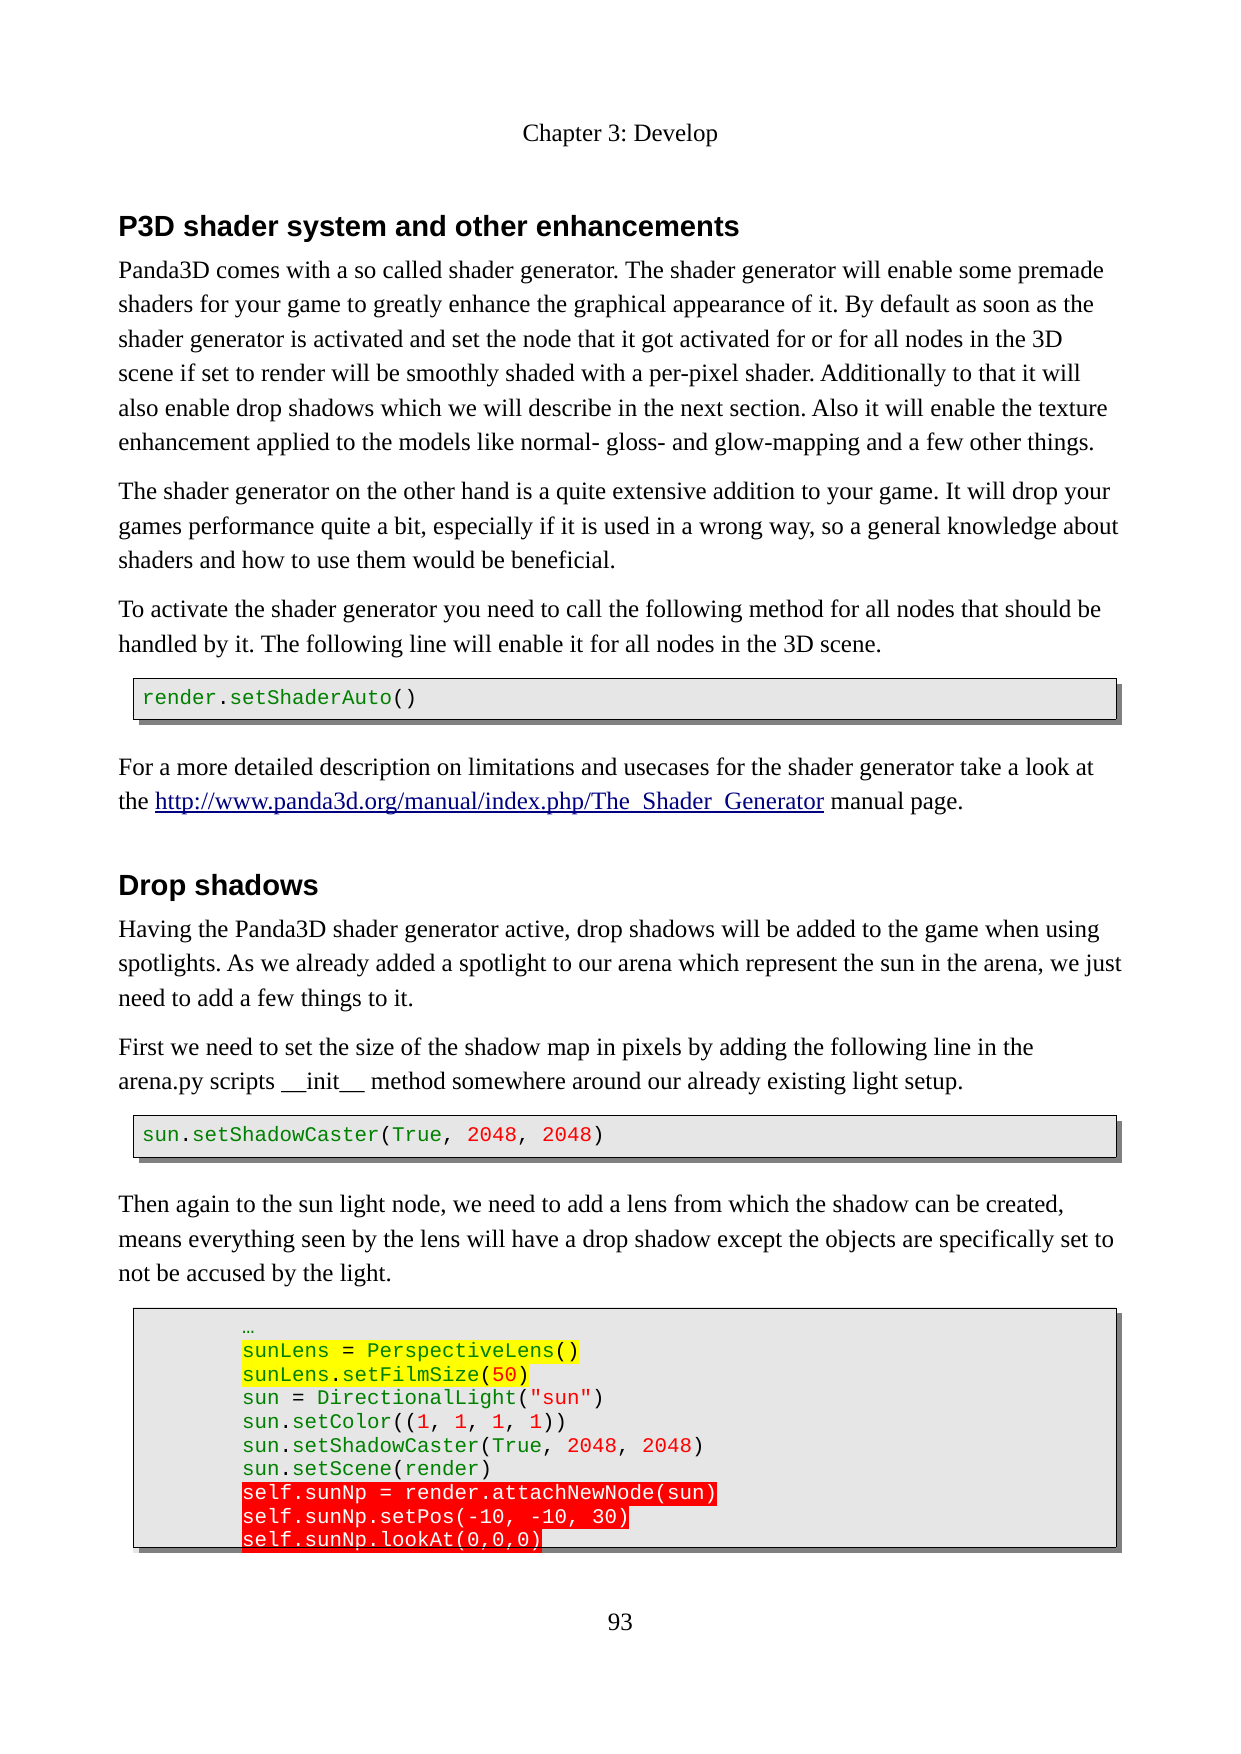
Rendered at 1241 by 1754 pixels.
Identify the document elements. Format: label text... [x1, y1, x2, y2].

text … [134, 1309, 1116, 1331]
text self.sunNp = render.attachNewNode(sun) [134, 1473, 1116, 1497]
text sunLens.setFilmSize(50) [134, 1355, 1116, 1378]
text render.setShaderAuto() [134, 679, 1116, 719]
text First we need to set the size of the shadow map in pixels by adding the following line in the arena.py scripts __init__ method somewhere around our already existing light setup. [118, 1032, 1122, 1095]
text For a more detailed description on limitations and usecases for the shader generator take a look at the http://www.panda3d.org/manual/index.php/The_Shader_Generator manual page. [118, 752, 1122, 815]
text sun.setScene(render) [134, 1449, 1116, 1473]
text sun.setColor((1, 1, 1, 1)) [134, 1402, 1116, 1426]
subtitle P3D shader system and other enhancements [118, 209, 1122, 242]
text The shader generator on the other hand is a quite extensive addition to your game. It will drop your games performance quite a bit, especially if it is used in a wrong way, so a general knowledge about shaders and how to use them would be beneficial. [118, 476, 1122, 574]
text self.sunNp.lookAt(0,0,0) [134, 1520, 1116, 1547]
text To activate the shader generator you need to call the following method for all nodes that should be handled by it. The following line will enable it for all nodes in the 3D scene. [118, 594, 1122, 657]
text Then again to the sun light node, we need to add a lens from which the shadow can be created, means everything seen by the lens will have a drop shadow except the objects are specifically set to not be accused by the light. [118, 1189, 1122, 1287]
text sun = DirectionalLight("sun") [134, 1378, 1116, 1402]
text Having the Panda3D shader generator active, drop shadows will be added to the game when using spotlights. As we already added a spotlight to our arena which represent the sun in the arena, we just need to add a few things to it. [118, 914, 1122, 1012]
subtitle Drop shadows [118, 868, 1122, 901]
text Panda3D comes with a so called shader generator. The shader generator will enable some premade shaders for your game to greatly enhance the graphical appearance of it. By default as soon as the shader generator is activated and set the node that it got activated for or for all nodes in the 3D scene if set to render will be smoothly shaded with a per-pixel shader. Additionally to that it will also enable drop shadows which we will describe in the next section. Also it will enable the texture enhancement applied to the models like normal- gloss- and glow-mapping and a few other things. [118, 255, 1122, 456]
text sun.setShadowCaster(True, 2048, 2048) [134, 1116, 1116, 1157]
text sun.setShadowCaster(True, 2048, 2048) [134, 1426, 1116, 1449]
text self.sunNp.setPos(-10, -10, 30) [134, 1497, 1116, 1520]
text sunLens = PerspectiveLens() [134, 1331, 1116, 1355]
